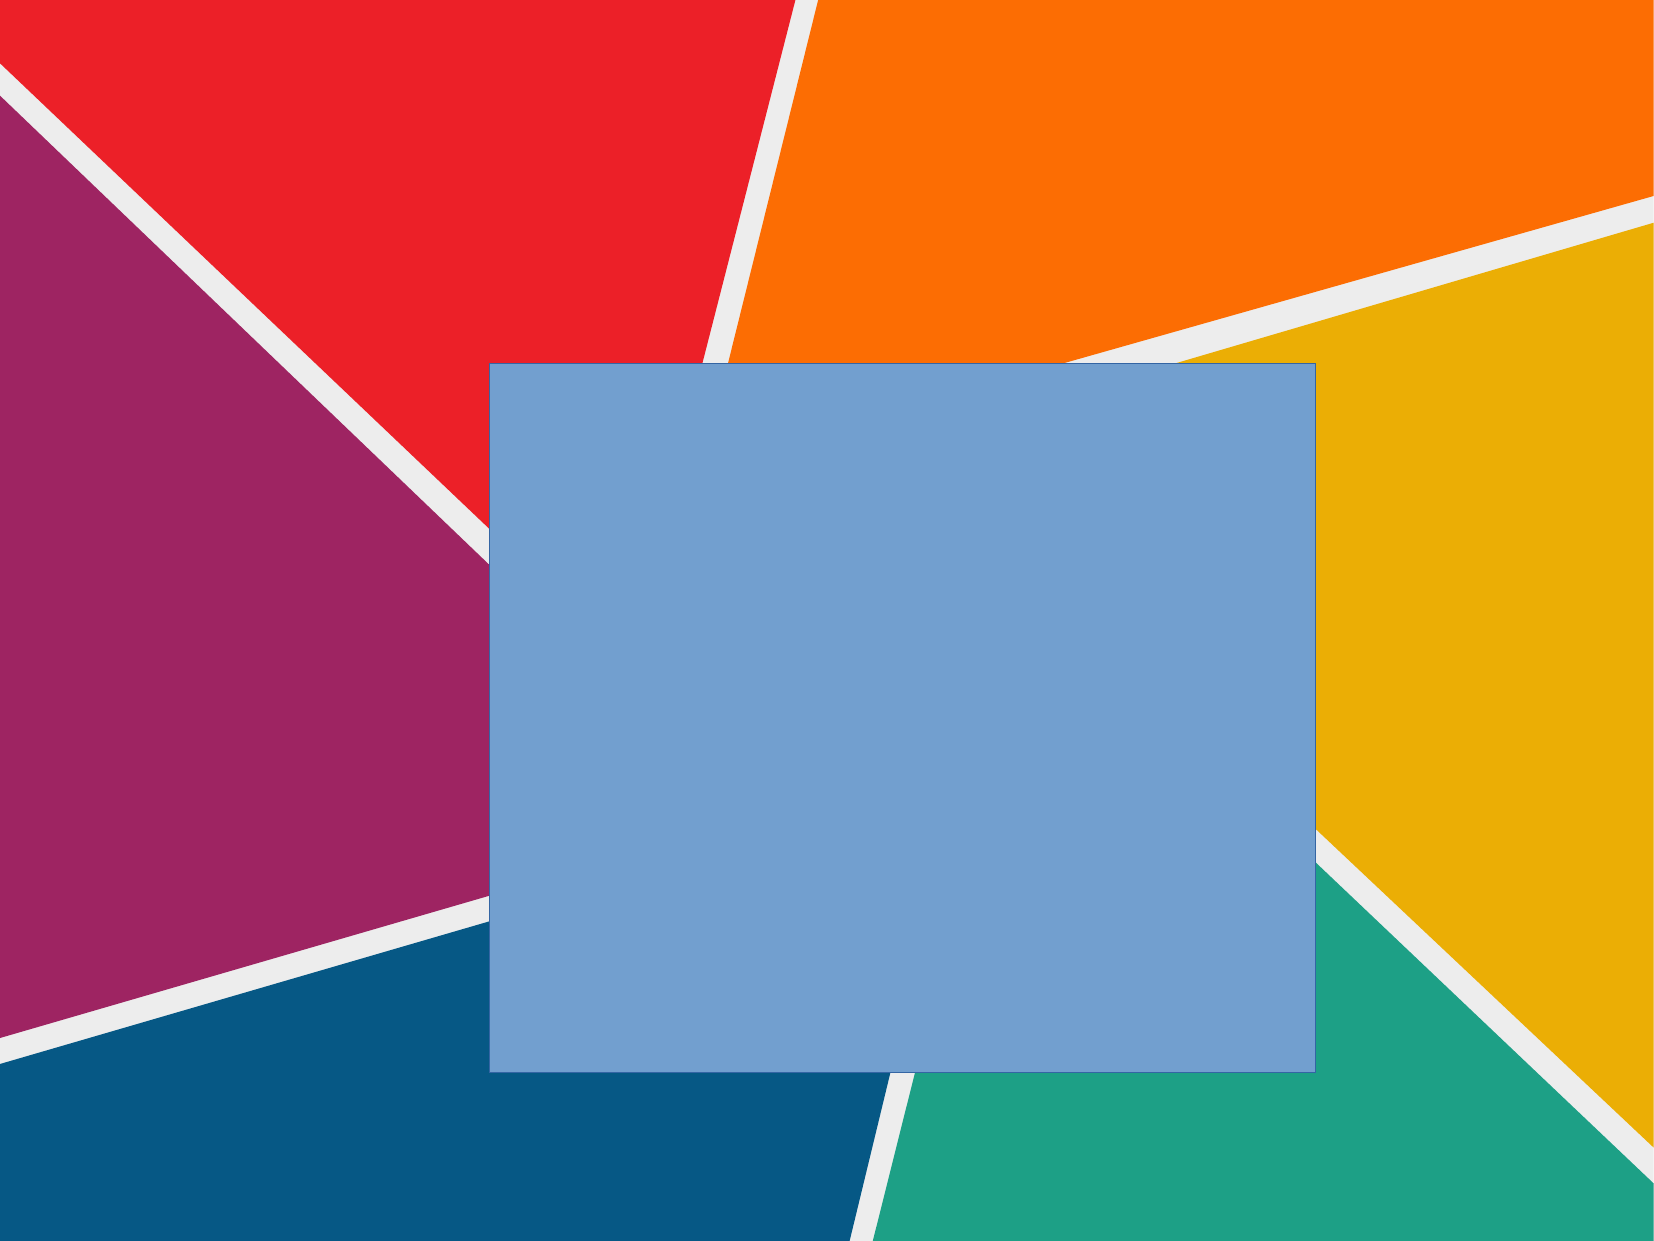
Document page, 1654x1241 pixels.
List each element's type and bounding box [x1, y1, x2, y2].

text_box [489, 363, 1316, 1073]
